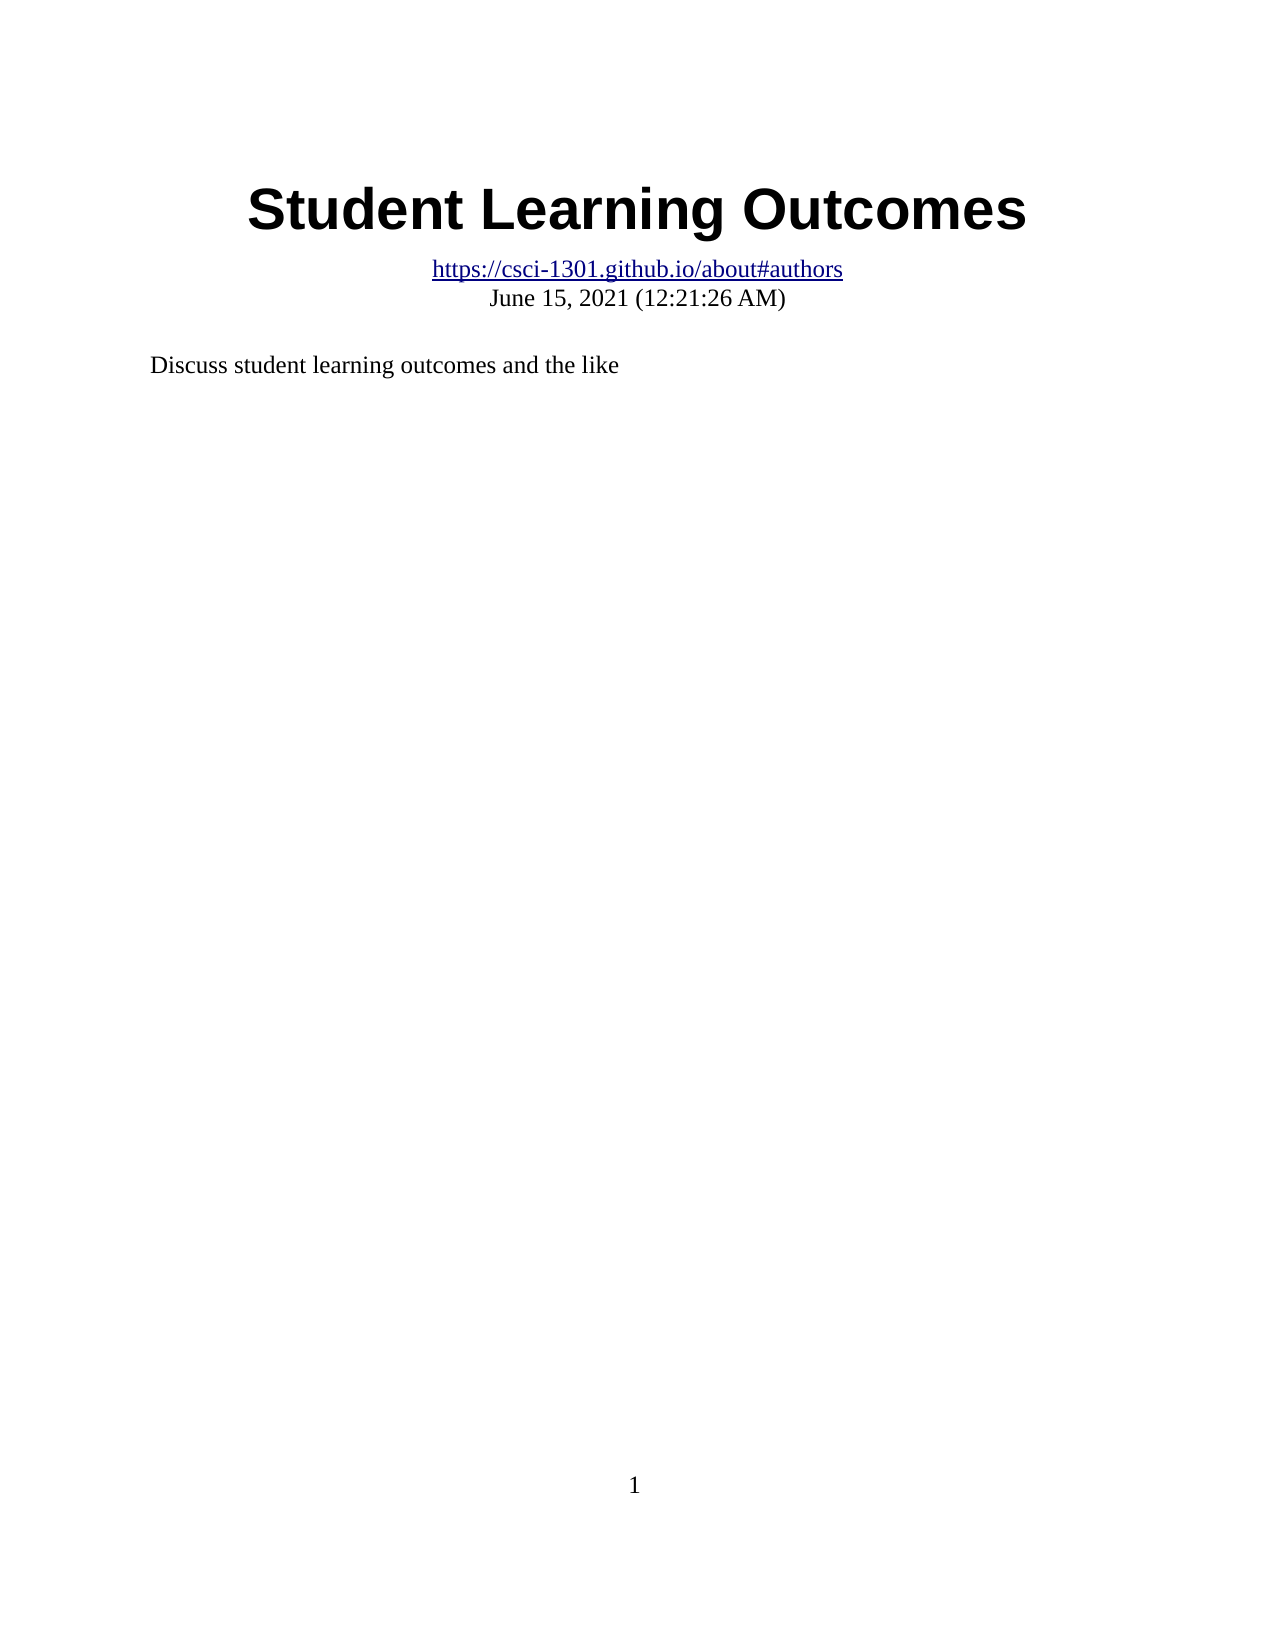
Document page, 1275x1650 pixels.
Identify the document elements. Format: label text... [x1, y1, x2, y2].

title Student Learning Outcomes [150, 175, 1125, 242]
text June 15, 2021 (12:21:26 AM) [150, 283, 1125, 312]
text Discuss student learning outcomes and the like [150, 350, 1125, 378]
text https://csci-1301.github.io/about#authors [150, 254, 1125, 283]
